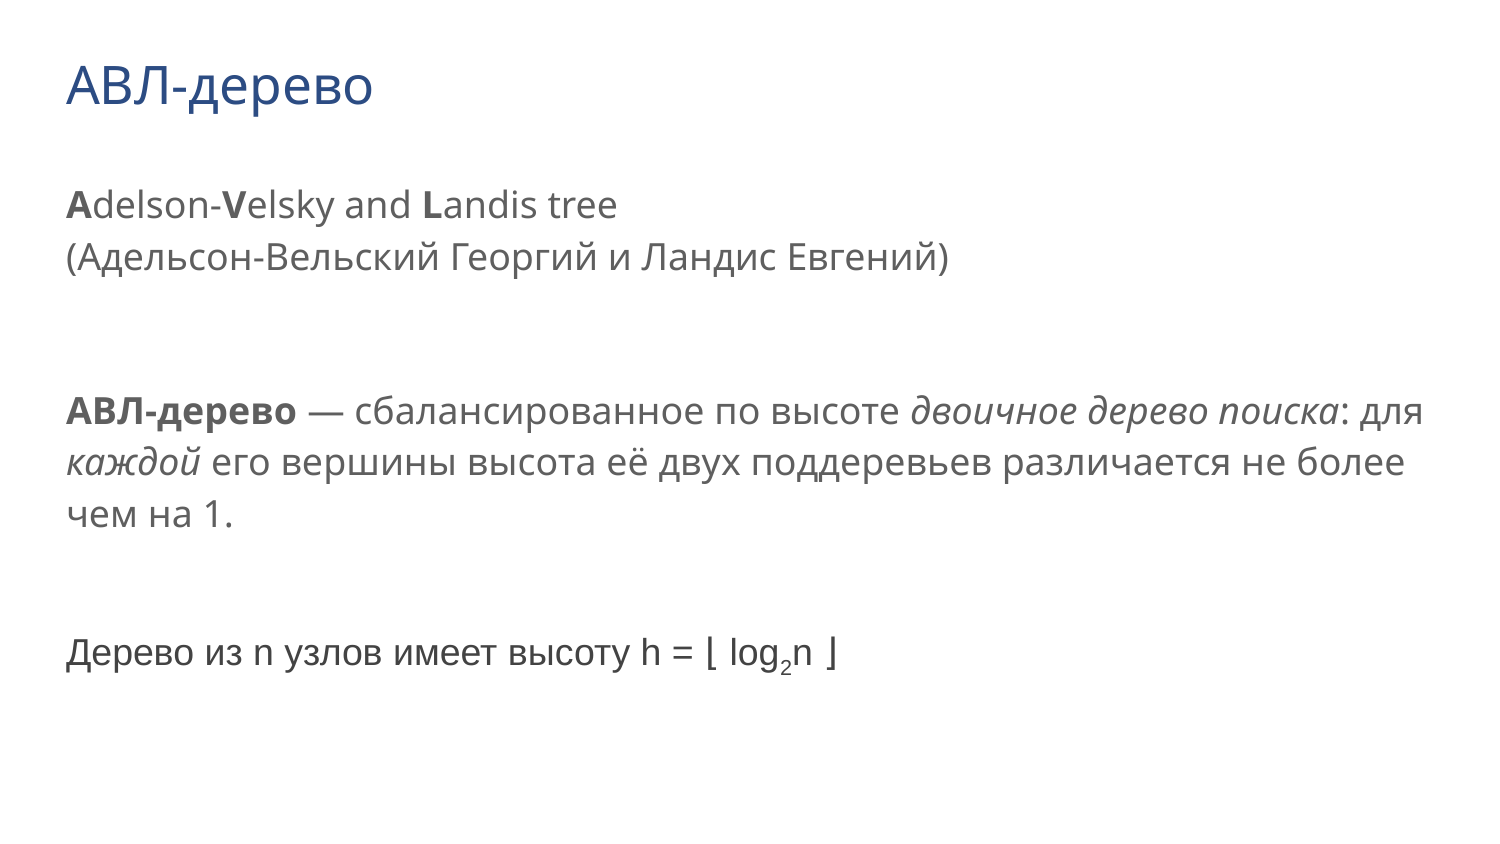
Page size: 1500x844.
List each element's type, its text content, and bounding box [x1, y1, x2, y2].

text_box Дерево из n узлов имеет высоту h = ⌊ log2n ⌋ [51, 613, 928, 695]
list Adelson-Velsky and Landis tree (Адельсон-Вельский Георгий и Ландис Евгений) АВЛ-дерево — сбалансированное по высоте двоичное дерево поиска: для каждой его вершины высота её двух поддеревьев различается не более чем на 1. [51, 159, 1449, 815]
title АВЛ-дерево [51, 36, 1449, 131]
